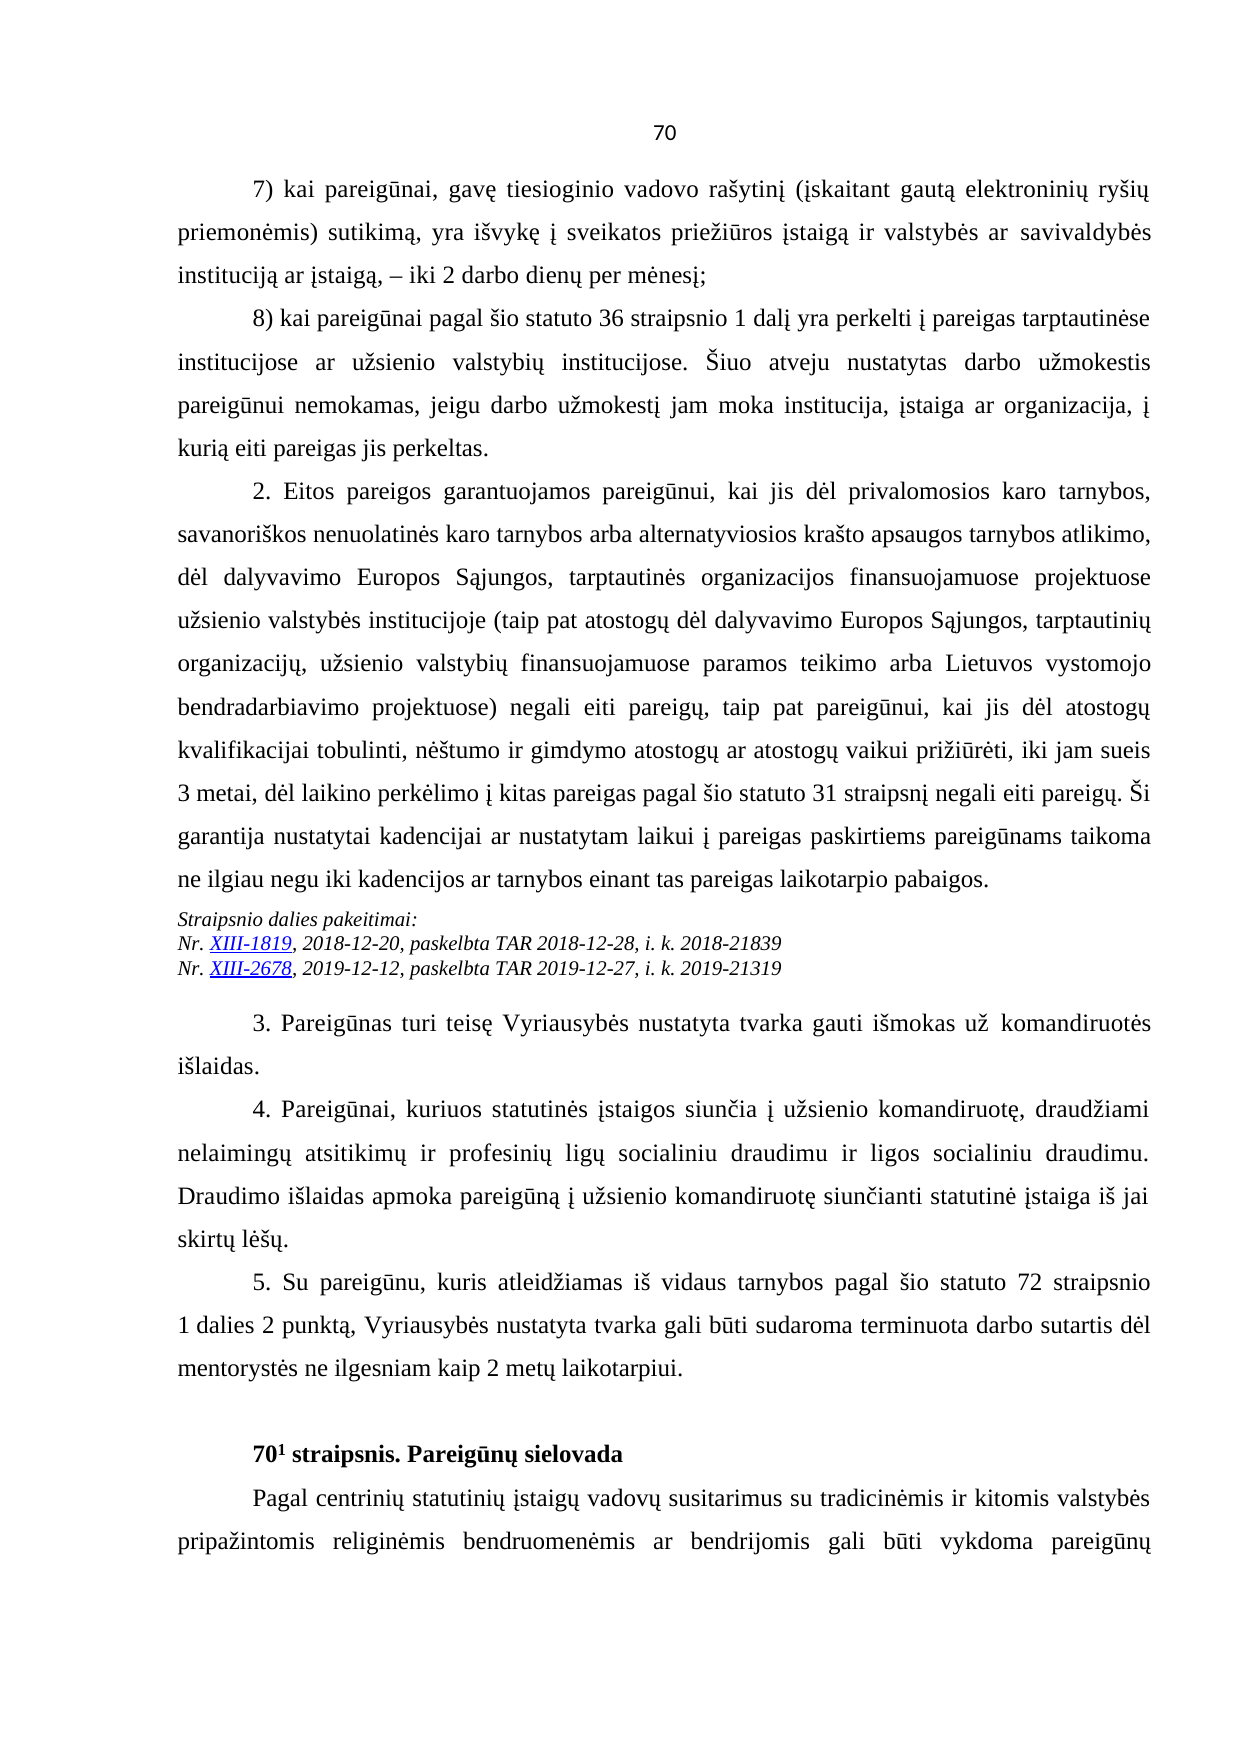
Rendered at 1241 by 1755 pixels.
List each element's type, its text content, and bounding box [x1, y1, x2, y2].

text 7) kai pareigūnai, gavę tiesioginio vadovo rašytinį (įskaitant gautą elektroninių ryšių priemonėmis) sutikimą, yra išvykę į sveikatos priežiūros įstaigą ir valstybės ar savivaldybės instituciją ar įstaigą, – iki 2 darbo dienų per mėnesį; [177, 174, 1152, 289]
text 8) kai pareigūnai pagal šio statuto 36 straipsnio 1 dalį yra perkelti į pareigas tarptautinėse institucijose ar užsienio valstybių institucijose. Šiuo atveju nustatytas darbo užmokestis pareigūnui nemokamas, jeigu darbo užmokestį jam moka institucija, įstaiga ar organizacija, į kurią eiti pareigas jis perkeltas. [177, 303, 1152, 462]
text 2. Eitos pareigos garantuojamos pareigūnui, kai jis dėl privalomosios karo tarnybos, savanoriškos nenuolatinės karo tarnybos arba alternatyviosios krašto apsaugos tarnybos atlikimo, dėl dalyvavimo Europos Sąjungos, tarptautinės organizacijos finansuojamuose projektuose užsienio valstybės institucijoje (taip pat atostogų dėl dalyvavimo Europos Sąjungos, tarptautinių organizacijų, užsienio valstybių finansuojamuose paramos teikimo arba Lietuvos vystomojo bendradarbiavimo projektuose) negali eiti pareigų, taip pat pareigūnui, kai jis dėl atostogų kvalifikacijai tobulinti, nėštumo ir gimdymo atostogų ar atostogų vaikui prižiūrėti, iki jam sueis 3 metai, dėl laikino perkėlimo į kitas pareigas pagal šio statuto 31 straipsnį negali eiti pareigų. Ši garantija nustatytai kadencijai ar nustatytam laikui į pareigas paskirtiems pareigūnams taikoma ne ilgiau negu iki kadencijos ar tarnybos einant tas pareigas laikotarpio pabaigos. [177, 476, 1152, 893]
text Nr. XIII-2678, 2019-12-12, paskelbta TAR 2019-12-27, i. k. 2019-21319 [177, 955, 1152, 979]
text 5. Su pareigūnu, kuris atleidžiamas iš vidaus tarnybos pagal šio statuto 72 straipsnio 1 dalies 2 punktą, Vyriausybės nustatyta tvarka gali būti sudaroma terminuota darbo sutartis dėl mentorystės ne ilgesniam kaip 2 metų laikotarpiui. [177, 1267, 1152, 1382]
text Pagal centrinių statutinių įstaigų vadovų susitarimus su tradicinėmis ir kitomis valstybės pripažintomis religinėmis bendruomenėmis ar bendrijomis gali būti vykdoma pareigūnų [177, 1483, 1152, 1554]
text 701 straipsnis. Pareigūnų sielovada [177, 1439, 1152, 1468]
text 3. Pareigūnas turi teisę Vyriausybės nustatyta tvarka gauti išmokas už komandiruotės išlaidas. [177, 1008, 1152, 1080]
text Straipsnio dalies pakeitimai: [177, 907, 1152, 931]
text Nr. XIII-1819, 2018-12-20, paskelbta TAR 2018-12-28, i. k. 2018-21839 [177, 931, 1152, 955]
text 4. Pareigūnai, kuriuos statutinės įstaigos siunčia į užsienio komandiruotę, draudžiami nelaimingų atsitikimų ir profesinių ligų socialiniu draudimu ir ligos socialiniu draudimu. Draudimo išlaidas apmoka pareigūną į užsienio komandiruotę siunčianti statutinė įstaiga iš jai skirtų lėšų. [177, 1094, 1152, 1253]
